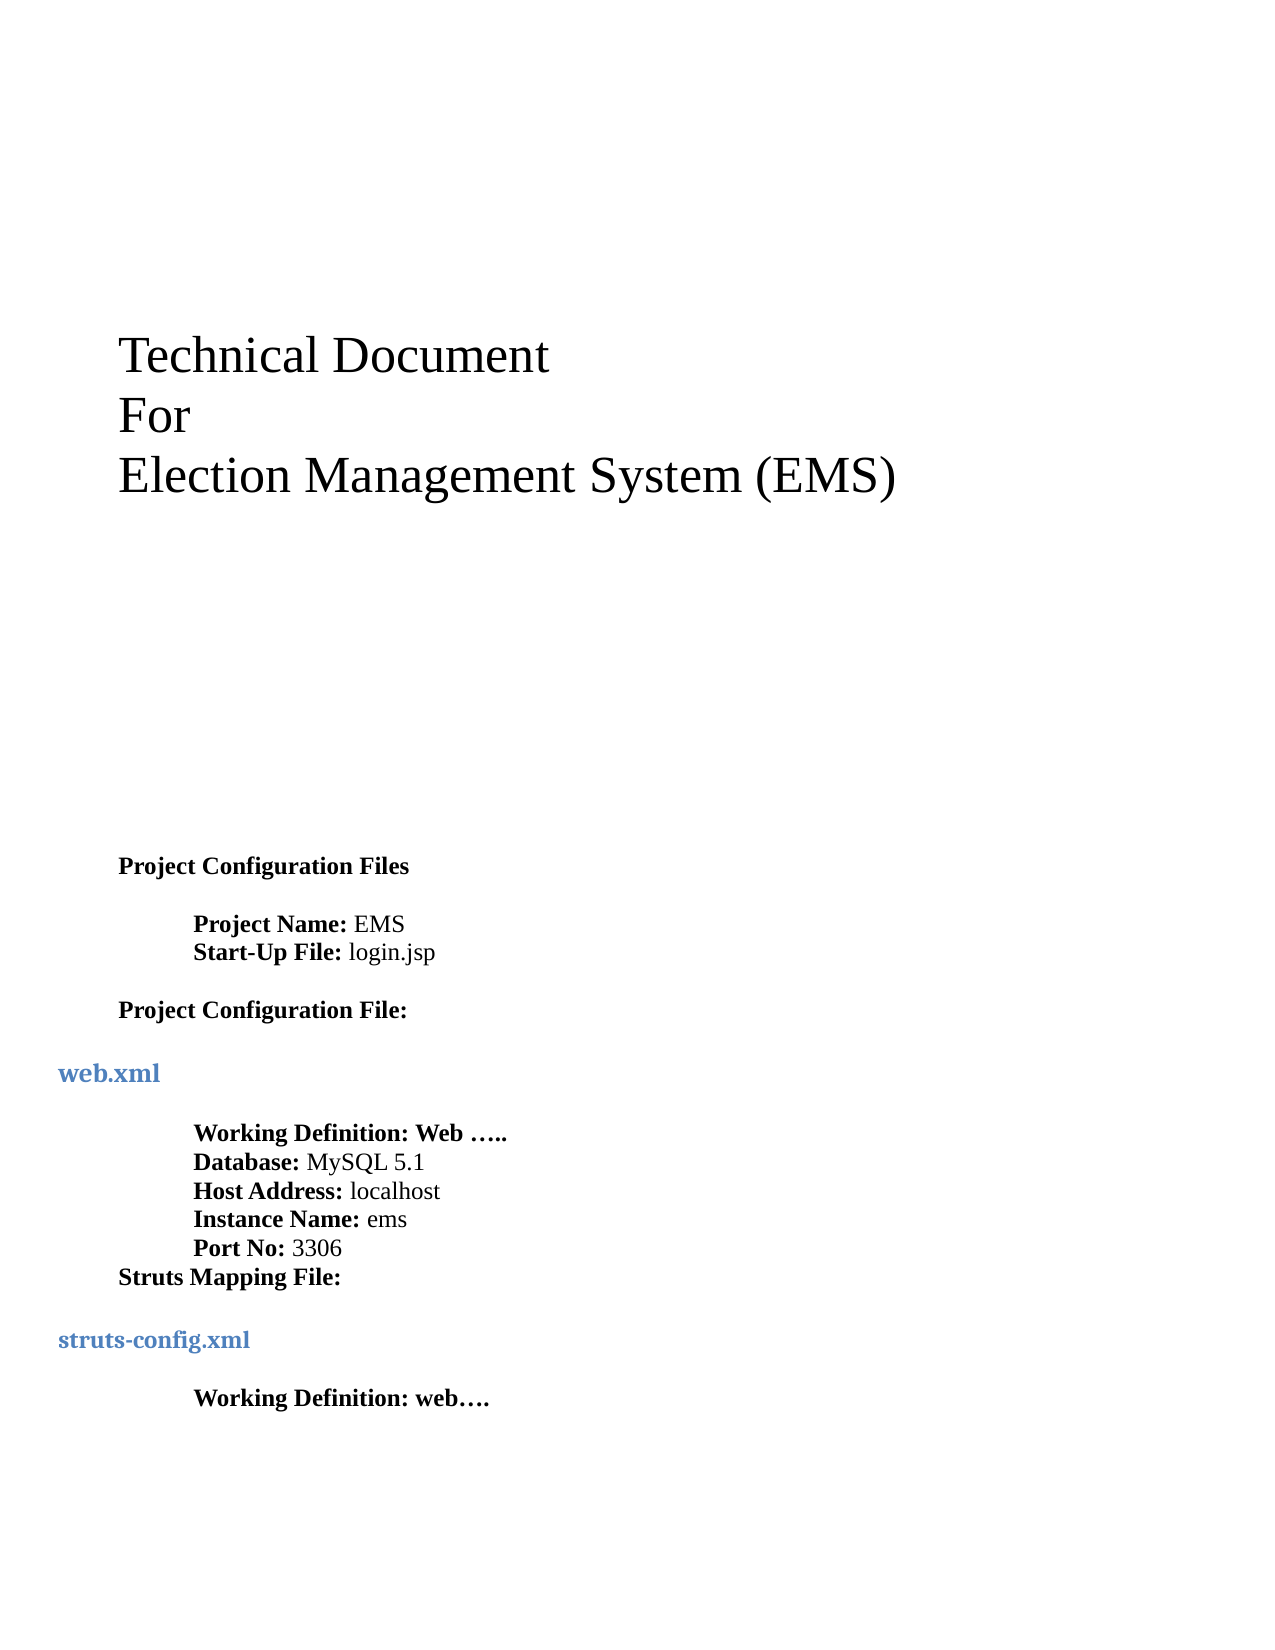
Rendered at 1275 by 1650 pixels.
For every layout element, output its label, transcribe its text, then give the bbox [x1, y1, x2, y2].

text Database: MySQL 5.1 [118, 1147, 1157, 1176]
table_header [603, 1262, 1102, 1305]
table_cell [603, 1038, 1100, 1089]
text Project Configuration Files [118, 851, 1157, 880]
text Project Name: EMS [118, 909, 1157, 937]
text Instance Name: ems [118, 1204, 1157, 1233]
text Working Definition: web…. [118, 1383, 1157, 1412]
text Host Address: localhost [118, 1176, 1157, 1204]
table_header Project Configuration File: [107, 995, 603, 1038]
table_cell struts-config.xml [107, 1305, 603, 1354]
text Port No: 3306 [118, 1233, 1157, 1262]
text For [118, 384, 1157, 444]
text Start-Up File: login.jsp [118, 937, 1157, 966]
table_cell [603, 1305, 1102, 1354]
text Technical Document [118, 324, 1157, 384]
table_cell web.xml [107, 1038, 603, 1089]
table_header Struts Mapping File: [107, 1262, 603, 1305]
text Election Management System (EMS) [118, 444, 1157, 504]
table_header [603, 995, 1100, 1038]
text Working Definition: Web ….. [118, 1118, 1157, 1147]
